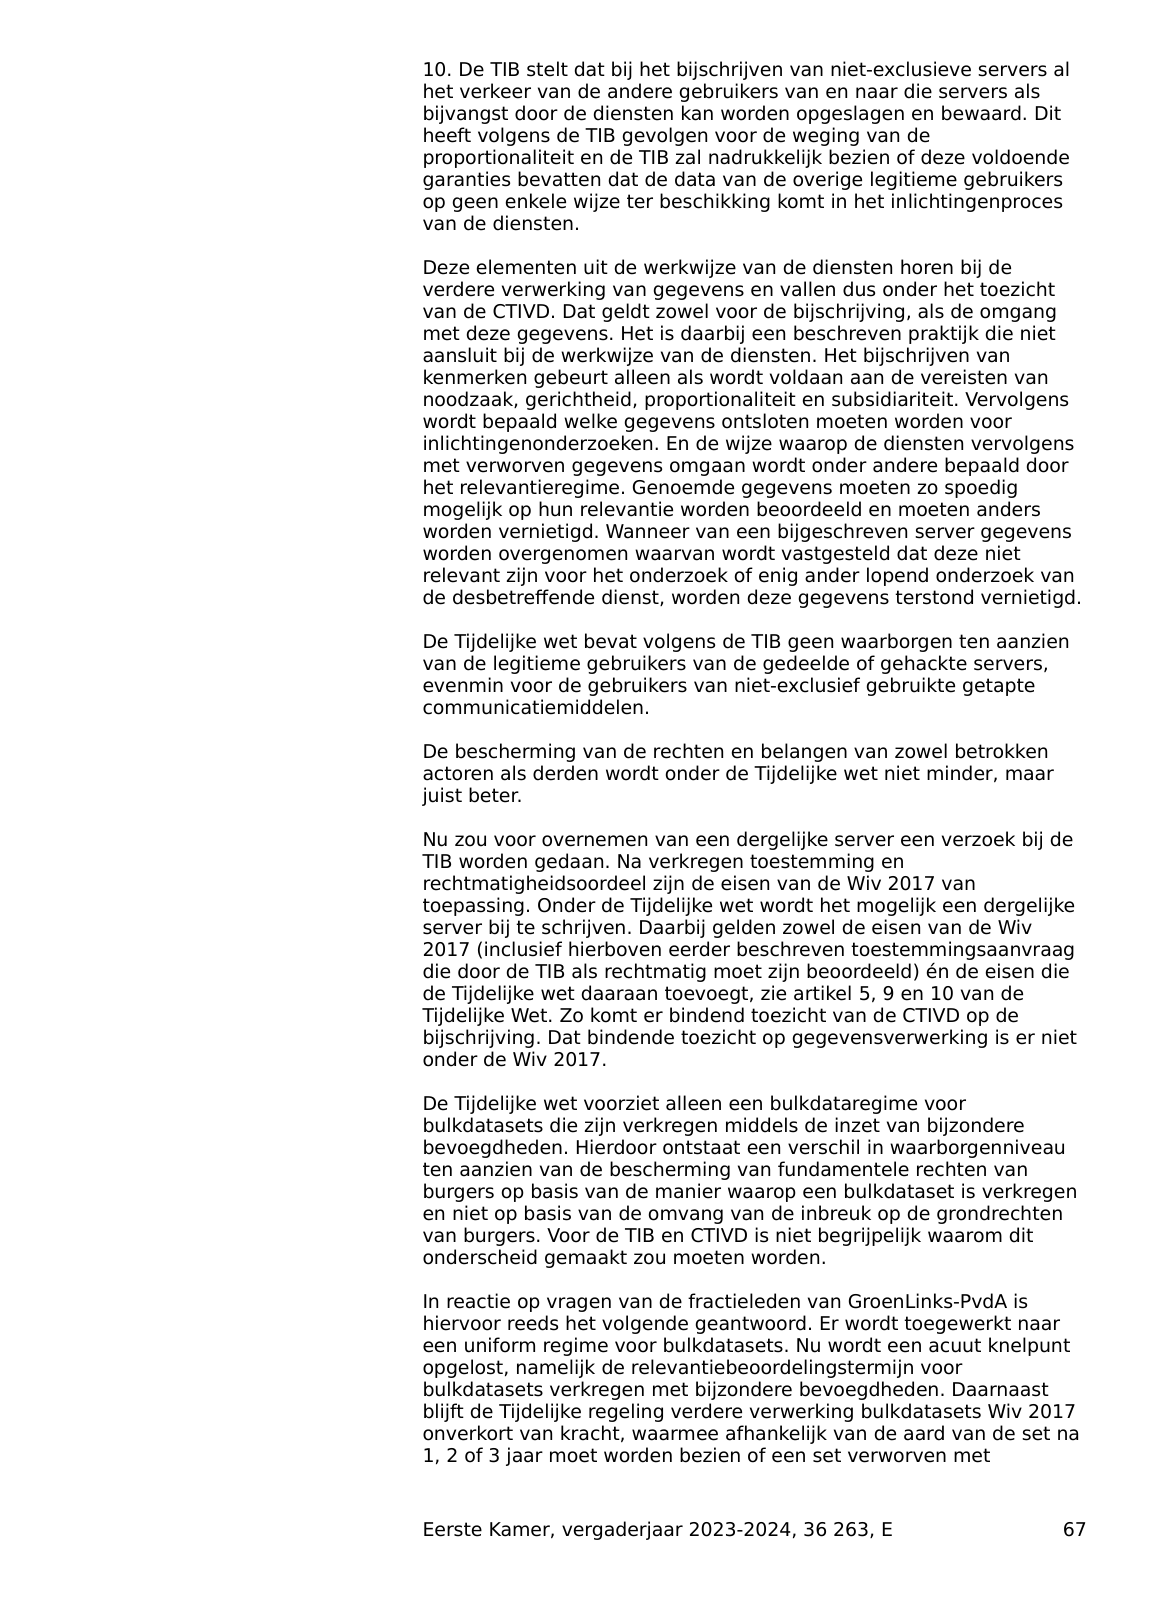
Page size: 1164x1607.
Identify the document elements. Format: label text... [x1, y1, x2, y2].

text Deze elementen uit de werkwijze van de diensten horen bij de verdere verwerking van gegevens en vallen dus onder het toezicht van de CTIVD. Dat geldt zowel voor de bijschrijving, als de omgang met deze gegevens. Het is daarbij een beschreven praktijk die niet aansluit bij de werkwijze van de diensten. Het bijschrijven van kenmerken gebeurt alleen als wordt voldaan aan de vereisten van noodzaak, gerichtheid, proportionaliteit en subsidiariteit. Vervolgens wordt bepaald welke gegevens ontsloten moeten worden voor inlichtingenonderzoeken. En de wijze waarop de diensten vervolgens met verworven gegevens omgaan wordt onder andere bepaald door het relevantieregime. Genoemde gegevens moeten zo spoedig mogelijk op hun relevantie worden beoordeeld en moeten anders worden vernietigd. Wanneer van een bijgeschreven server gegevens worden overgenomen waarvan wordt vastgesteld dat deze niet relevant zijn voor het onderzoek of enig ander lopend onderzoek van de desbetreffende dienst, worden deze gegevens terstond vernietigd. [422, 257, 1087, 609]
text Nu zou voor overnemen van een dergelijke server een verzoek bij de TIB worden gedaan. Na verkregen toestemming en rechtmatigheidsoordeel zijn de eisen van de Wiv 2017 van toepassing. Onder de Tijdelijke wet wordt het mogelijk een dergelijke server bij te schrijven. Daarbij gelden zowel de eisen van de Wiv 2017 (inclusief hierboven eerder beschreven toestemmingsaanvraag die door de TIB als rechtmatig moet zijn beoordeeld) én de eisen die de Tijdelijke wet daaraan toevoegt, zie artikel 5, 9 en 10 van de Tijdelijke Wet. Zo komt er bindend toezicht van de CTIVD op de bijschrijving. Dat bindende toezicht op gegevensverwerking is er niet onder de Wiv 2017. [422, 829, 1087, 1071]
text De bescherming van de rechten en belangen van zowel betrokken actoren als derden wordt onder de Tijdelijke wet niet minder, maar juist beter. [422, 741, 1087, 807]
text De Tijdelijke wet voorziet alleen een bulkdataregime voor bulkdatasets die zijn verkregen middels de inzet van bijzondere bevoegdheden. Hierdoor ontstaat een verschil in waarborgenniveau ten aanzien van de bescherming van fundamentele rechten van burgers op basis van de manier waarop een bulkdataset is verkregen en niet op basis van de omvang van de inbreuk op de grondrechten van burgers. Voor de TIB en CTIVD is niet begrijpelijk waarom dit onderscheid gemaakt zou moeten worden. [422, 1093, 1087, 1269]
text De Tijdelijke wet bevat volgens de TIB geen waarborgen ten aanzien van de legitieme gebruikers van de gedeelde of gehackte servers, evenmin voor de gebruikers van niet-exclusief gebruikte getapte communicatiemiddelen. [422, 631, 1087, 719]
text 10. De TIB stelt dat bij het bijschrijven van niet-exclusieve servers al het verkeer van de andere gebruikers van en naar die servers als bijvangst door de diensten kan worden opgeslagen en bewaard. Dit heeft volgens de TIB gevolgen voor de weging van de proportionaliteit en de TIB zal nadrukkelijk bezien of deze voldoende garanties bevatten dat de data van de overige legitieme gebruikers op geen enkele wijze ter beschikking komt in het inlichtingenproces van de diensten. [422, 59, 1087, 235]
text In reactie op vragen van de fractieleden van GroenLinks-PvdA is hiervoor reeds het volgende geantwoord. Er wordt toegewerkt naar een uniform regime voor bulkdatasets. Nu wordt een acuut knelpunt opgelost, namelijk de relevantiebeoordelingstermijn voor bulkdatasets verkregen met bijzondere bevoegdheden. Daarnaast blijft de Tijdelijke regeling verdere verwerking bulkdatasets Wiv 2017 onverkort van kracht, waarmee afhankelijk van de aard van de set na 1, 2 of 3 jaar moet worden bezien of een set verworven met [422, 1291, 1087, 1467]
